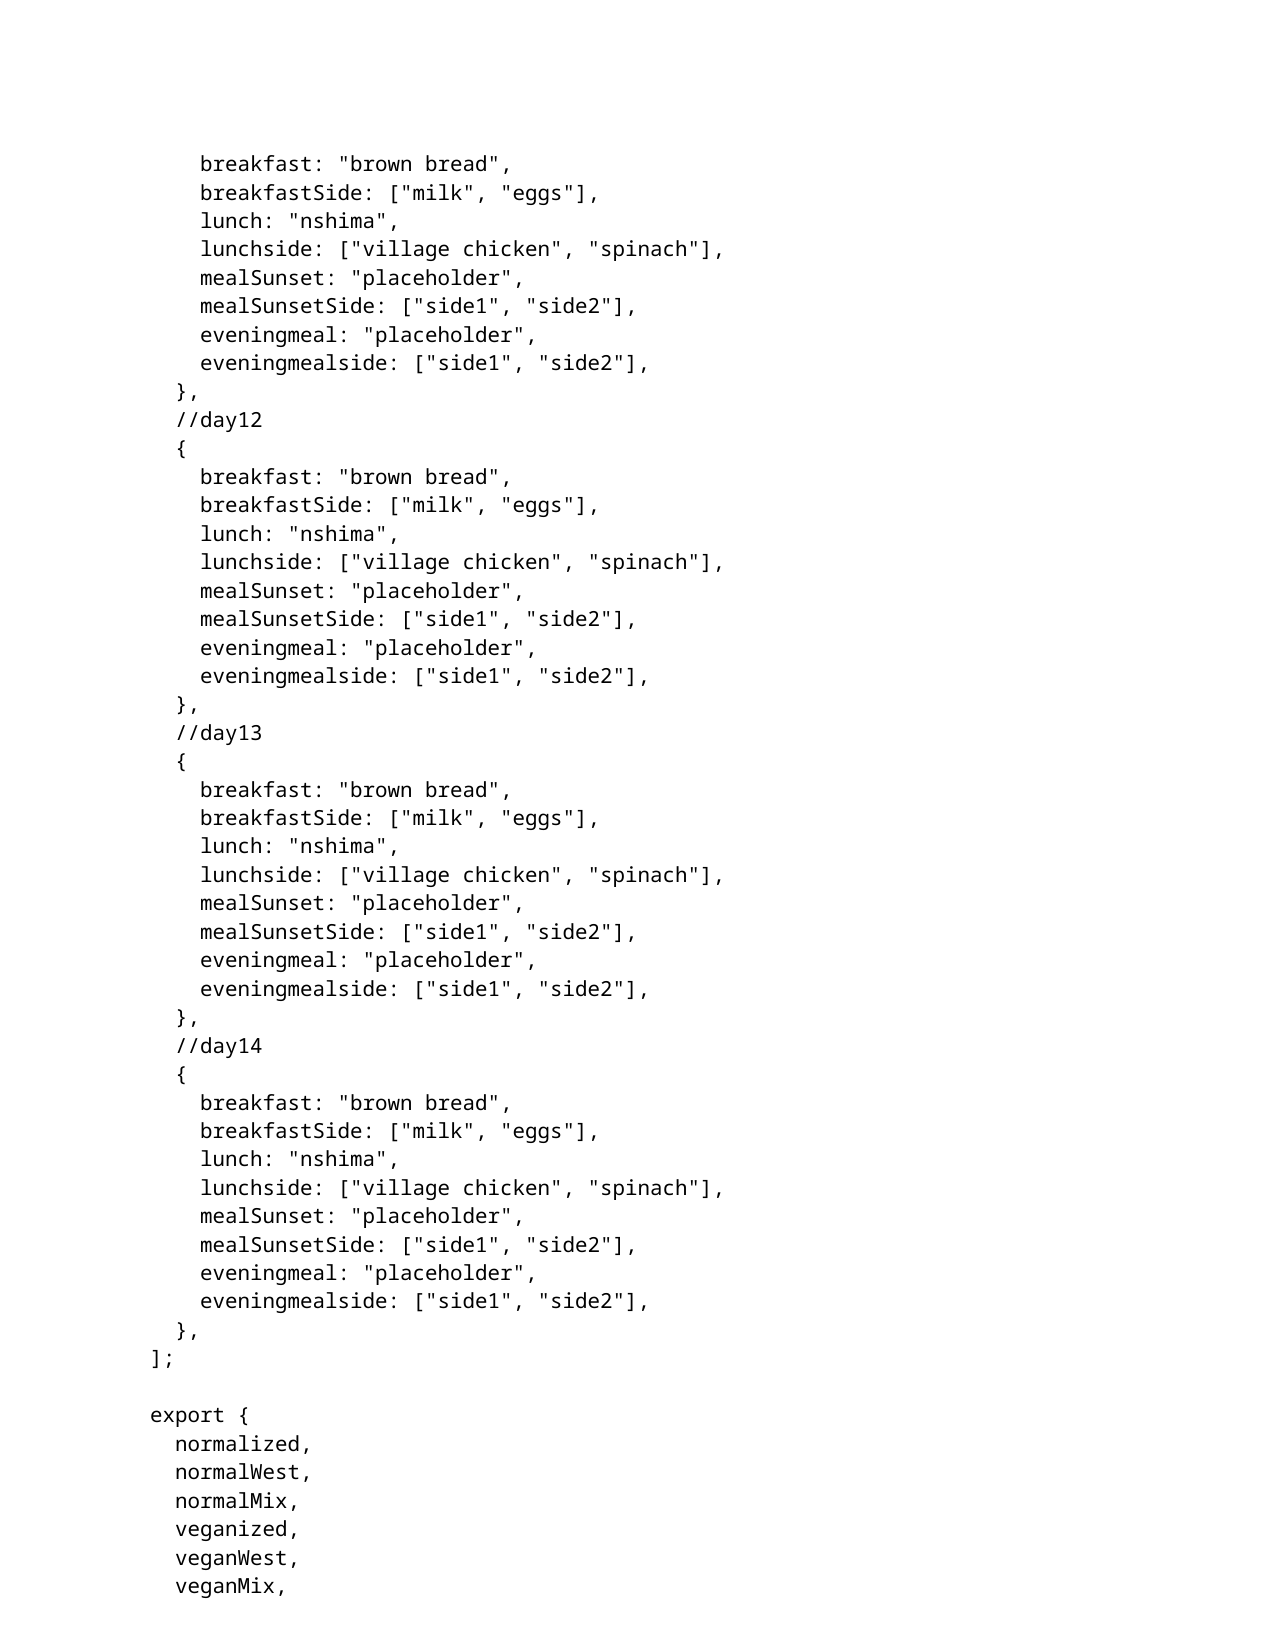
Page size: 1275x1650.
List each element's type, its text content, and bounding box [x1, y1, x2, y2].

text }, [150, 1002, 1125, 1031]
text mealSunset: "placeholder", [150, 263, 1125, 291]
text breakfast: "brown bread", [150, 462, 1125, 490]
text breakfast: "brown bread", [150, 1088, 1125, 1116]
text breakfastSide: ["milk", "eggs"], [150, 803, 1125, 832]
text //day13 [150, 718, 1125, 746]
text eveningmealside: ["side1", "side2"], [150, 348, 1125, 377]
text normalWest, [150, 1457, 1125, 1486]
text }, [150, 689, 1125, 718]
text mealSunset: "placeholder", [150, 888, 1125, 917]
text mealSunsetSide: ["side1", "side2"], [150, 604, 1125, 633]
text //day14 [150, 1031, 1125, 1059]
text lunchside: ["village chicken", "spinach"], [150, 860, 1125, 888]
text mealSunsetSide: ["side1", "side2"], [150, 291, 1125, 320]
text veganWest, [150, 1543, 1125, 1571]
text veganMix, [150, 1571, 1125, 1599]
text veganized, [150, 1514, 1125, 1543]
text { [150, 746, 1125, 775]
text eveningmeal: "placeholder", [150, 945, 1125, 974]
text eveningmeal: "placeholder", [150, 633, 1125, 661]
text mealSunset: "placeholder", [150, 576, 1125, 604]
text breakfast: "brown bread", [150, 149, 1125, 178]
text lunch: "nshima", [150, 519, 1125, 547]
text lunchside: ["village chicken", "spinach"], [150, 547, 1125, 576]
text lunch: "nshima", [150, 206, 1125, 234]
text breakfastSide: ["milk", "eggs"], [150, 490, 1125, 519]
text { [150, 1059, 1125, 1088]
text breakfastSide: ["milk", "eggs"], [150, 178, 1125, 206]
text lunchside: ["village chicken", "spinach"], [150, 234, 1125, 263]
text mealSunsetSide: ["side1", "side2"], [150, 1230, 1125, 1258]
text { [150, 433, 1125, 462]
text normalized, [150, 1429, 1125, 1457]
text breakfastSide: ["milk", "eggs"], [150, 1116, 1125, 1144]
text normalMix, [150, 1486, 1125, 1514]
text }, [150, 377, 1125, 405]
text lunch: "nshima", [150, 832, 1125, 860]
text }, [150, 1315, 1125, 1343]
text breakfast: "brown bread", [150, 775, 1125, 803]
text mealSunset: "placeholder", [150, 1201, 1125, 1230]
text eveningmealside: ["side1", "side2"], [150, 974, 1125, 1002]
text lunch: "nshima", [150, 1144, 1125, 1173]
text eveningmeal: "placeholder", [150, 320, 1125, 348]
text export { [150, 1400, 1125, 1429]
text mealSunsetSide: ["side1", "side2"], [150, 917, 1125, 945]
text eveningmealside: ["side1", "side2"], [150, 661, 1125, 689]
text eveningmealside: ["side1", "side2"], [150, 1287, 1125, 1315]
text //day12 [150, 405, 1125, 433]
text lunchside: ["village chicken", "spinach"], [150, 1173, 1125, 1201]
text ]; [150, 1343, 1125, 1372]
text eveningmeal: "placeholder", [150, 1258, 1125, 1287]
